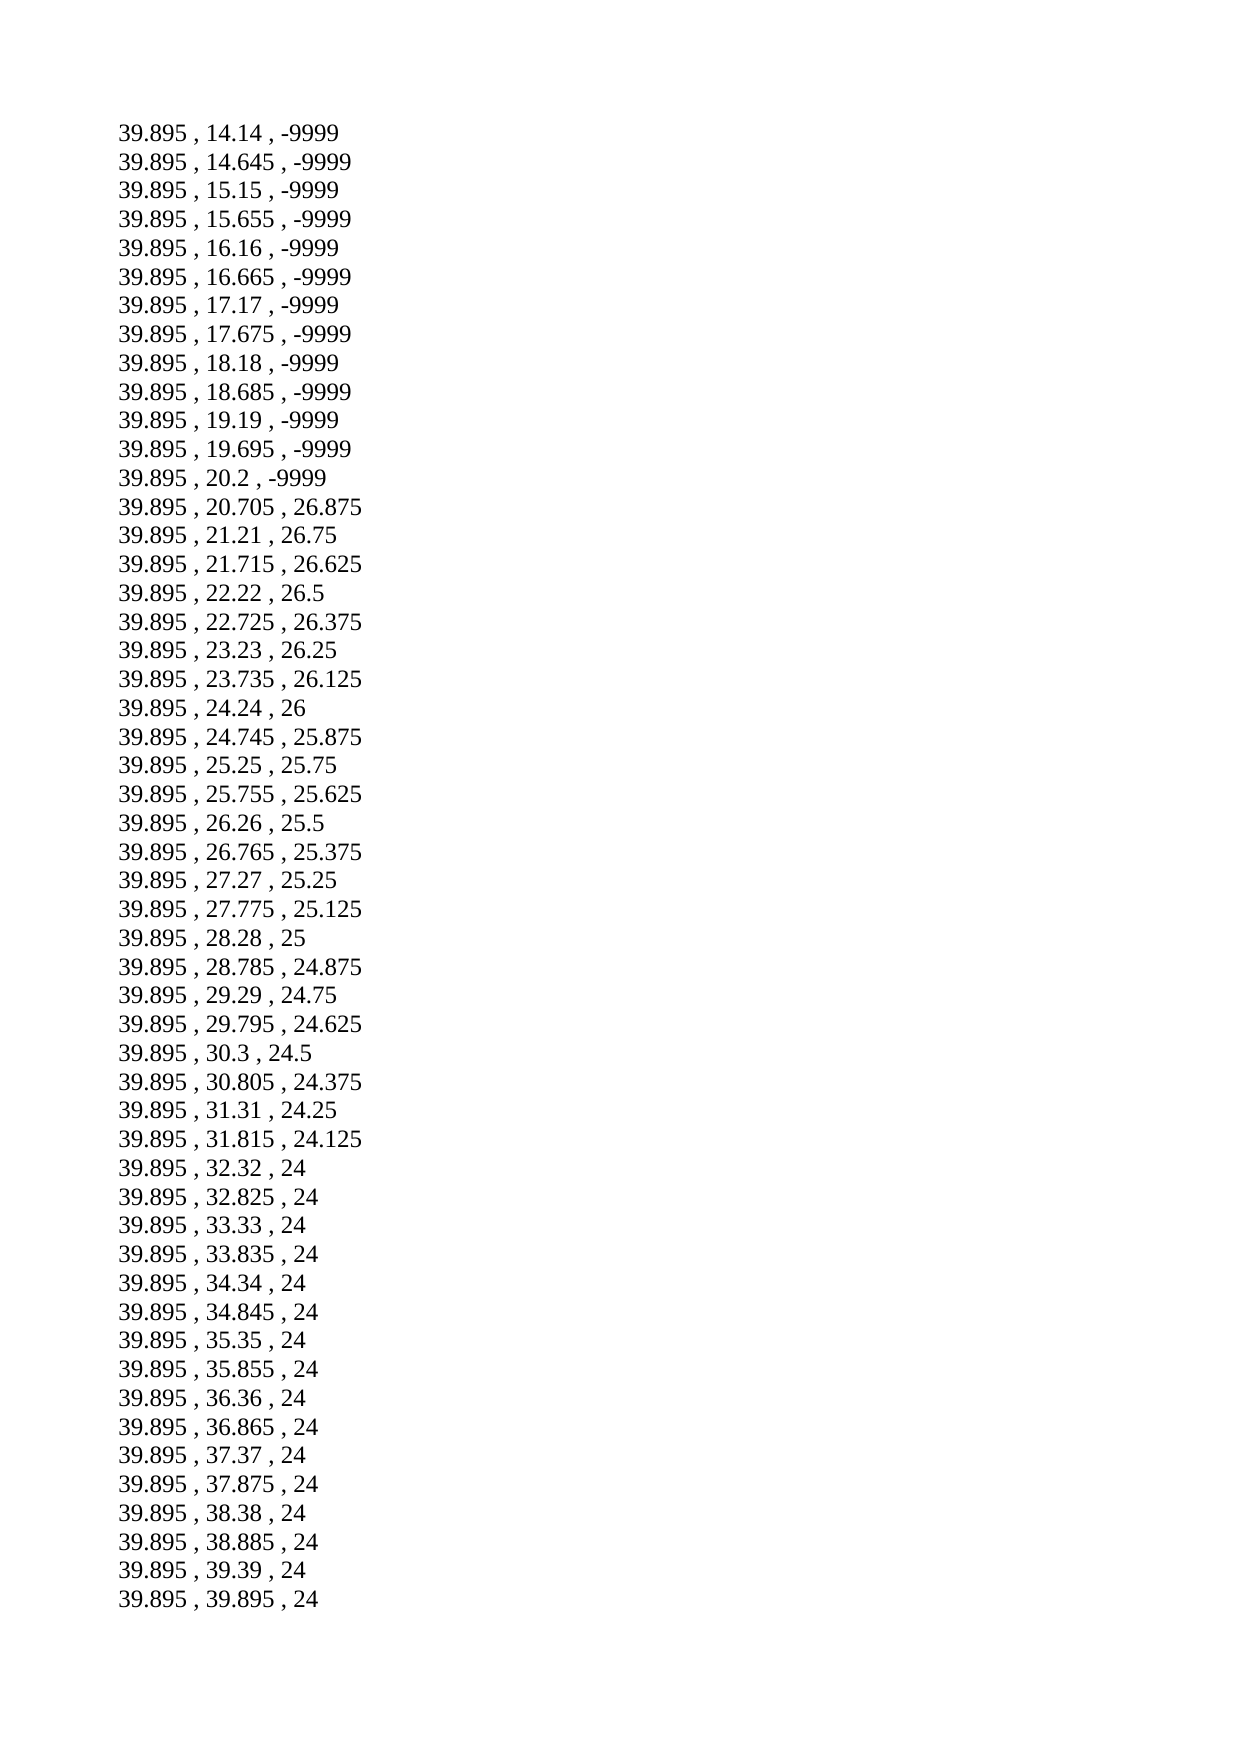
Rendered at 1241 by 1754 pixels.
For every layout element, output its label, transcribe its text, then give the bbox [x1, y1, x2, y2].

text 39.895 , 16.16 , -9999 [118, 233, 1122, 262]
text 39.895 , 28.785 , 24.875 [118, 952, 1122, 981]
text 39.895 , 22.22 , 26.5 [118, 578, 1122, 607]
text 39.895 , 34.34 , 24 [118, 1268, 1122, 1297]
text 39.895 , 32.32 , 24 [118, 1153, 1122, 1182]
text 39.895 , 24.745 , 25.875 [118, 722, 1122, 751]
text 39.895 , 15.655 , -9999 [118, 204, 1122, 233]
text 39.895 , 22.725 , 26.375 [118, 607, 1122, 636]
text 39.895 , 30.3 , 24.5 [118, 1038, 1122, 1067]
text 39.895 , 38.38 , 24 [118, 1498, 1122, 1527]
text 39.895 , 20.2 , -9999 [118, 463, 1122, 492]
text 39.895 , 16.665 , -9999 [118, 262, 1122, 291]
text 39.895 , 33.835 , 24 [118, 1239, 1122, 1268]
text 39.895 , 39.895 , 24 [118, 1584, 1122, 1613]
text 39.895 , 25.25 , 25.75 [118, 751, 1122, 779]
text 39.895 , 36.36 , 24 [118, 1383, 1122, 1412]
text 39.895 , 20.705 , 26.875 [118, 492, 1122, 521]
text 39.895 , 33.33 , 24 [118, 1211, 1122, 1239]
text 39.895 , 19.19 , -9999 [118, 406, 1122, 434]
text 39.895 , 26.26 , 25.5 [118, 808, 1122, 837]
text 39.895 , 17.675 , -9999 [118, 319, 1122, 348]
text 39.895 , 32.825 , 24 [118, 1182, 1122, 1211]
text 39.895 , 27.27 , 25.25 [118, 866, 1122, 894]
text 39.895 , 31.815 , 24.125 [118, 1124, 1122, 1153]
text 39.895 , 28.28 , 25 [118, 923, 1122, 952]
text 39.895 , 19.695 , -9999 [118, 434, 1122, 463]
text 39.895 , 23.23 , 26.25 [118, 636, 1122, 664]
text 39.895 , 31.31 , 24.25 [118, 1096, 1122, 1124]
text 39.895 , 18.18 , -9999 [118, 348, 1122, 377]
text 39.895 , 37.875 , 24 [118, 1469, 1122, 1498]
text 39.895 , 14.645 , -9999 [118, 147, 1122, 176]
text 39.895 , 35.35 , 24 [118, 1326, 1122, 1354]
text 39.895 , 37.37 , 24 [118, 1441, 1122, 1469]
text 39.895 , 21.21 , 26.75 [118, 521, 1122, 549]
text 39.895 , 21.715 , 26.625 [118, 549, 1122, 578]
text 39.895 , 25.755 , 25.625 [118, 779, 1122, 808]
text 39.895 , 38.885 , 24 [118, 1527, 1122, 1556]
text 39.895 , 17.17 , -9999 [118, 291, 1122, 319]
text 39.895 , 34.845 , 24 [118, 1297, 1122, 1326]
text 39.895 , 39.39 , 24 [118, 1556, 1122, 1584]
text 39.895 , 35.855 , 24 [118, 1354, 1122, 1383]
text 39.895 , 29.795 , 24.625 [118, 1009, 1122, 1038]
text 39.895 , 23.735 , 26.125 [118, 664, 1122, 693]
text 39.895 , 30.805 , 24.375 [118, 1067, 1122, 1096]
text 39.895 , 15.15 , -9999 [118, 176, 1122, 204]
text 39.895 , 36.865 , 24 [118, 1412, 1122, 1441]
text 39.895 , 26.765 , 25.375 [118, 837, 1122, 866]
text 39.895 , 24.24 , 26 [118, 693, 1122, 722]
text 39.895 , 27.775 , 25.125 [118, 894, 1122, 923]
text 39.895 , 18.685 , -9999 [118, 377, 1122, 406]
text 39.895 , 14.14 , -9999 [118, 118, 1122, 147]
text 39.895 , 29.29 , 24.75 [118, 981, 1122, 1009]
